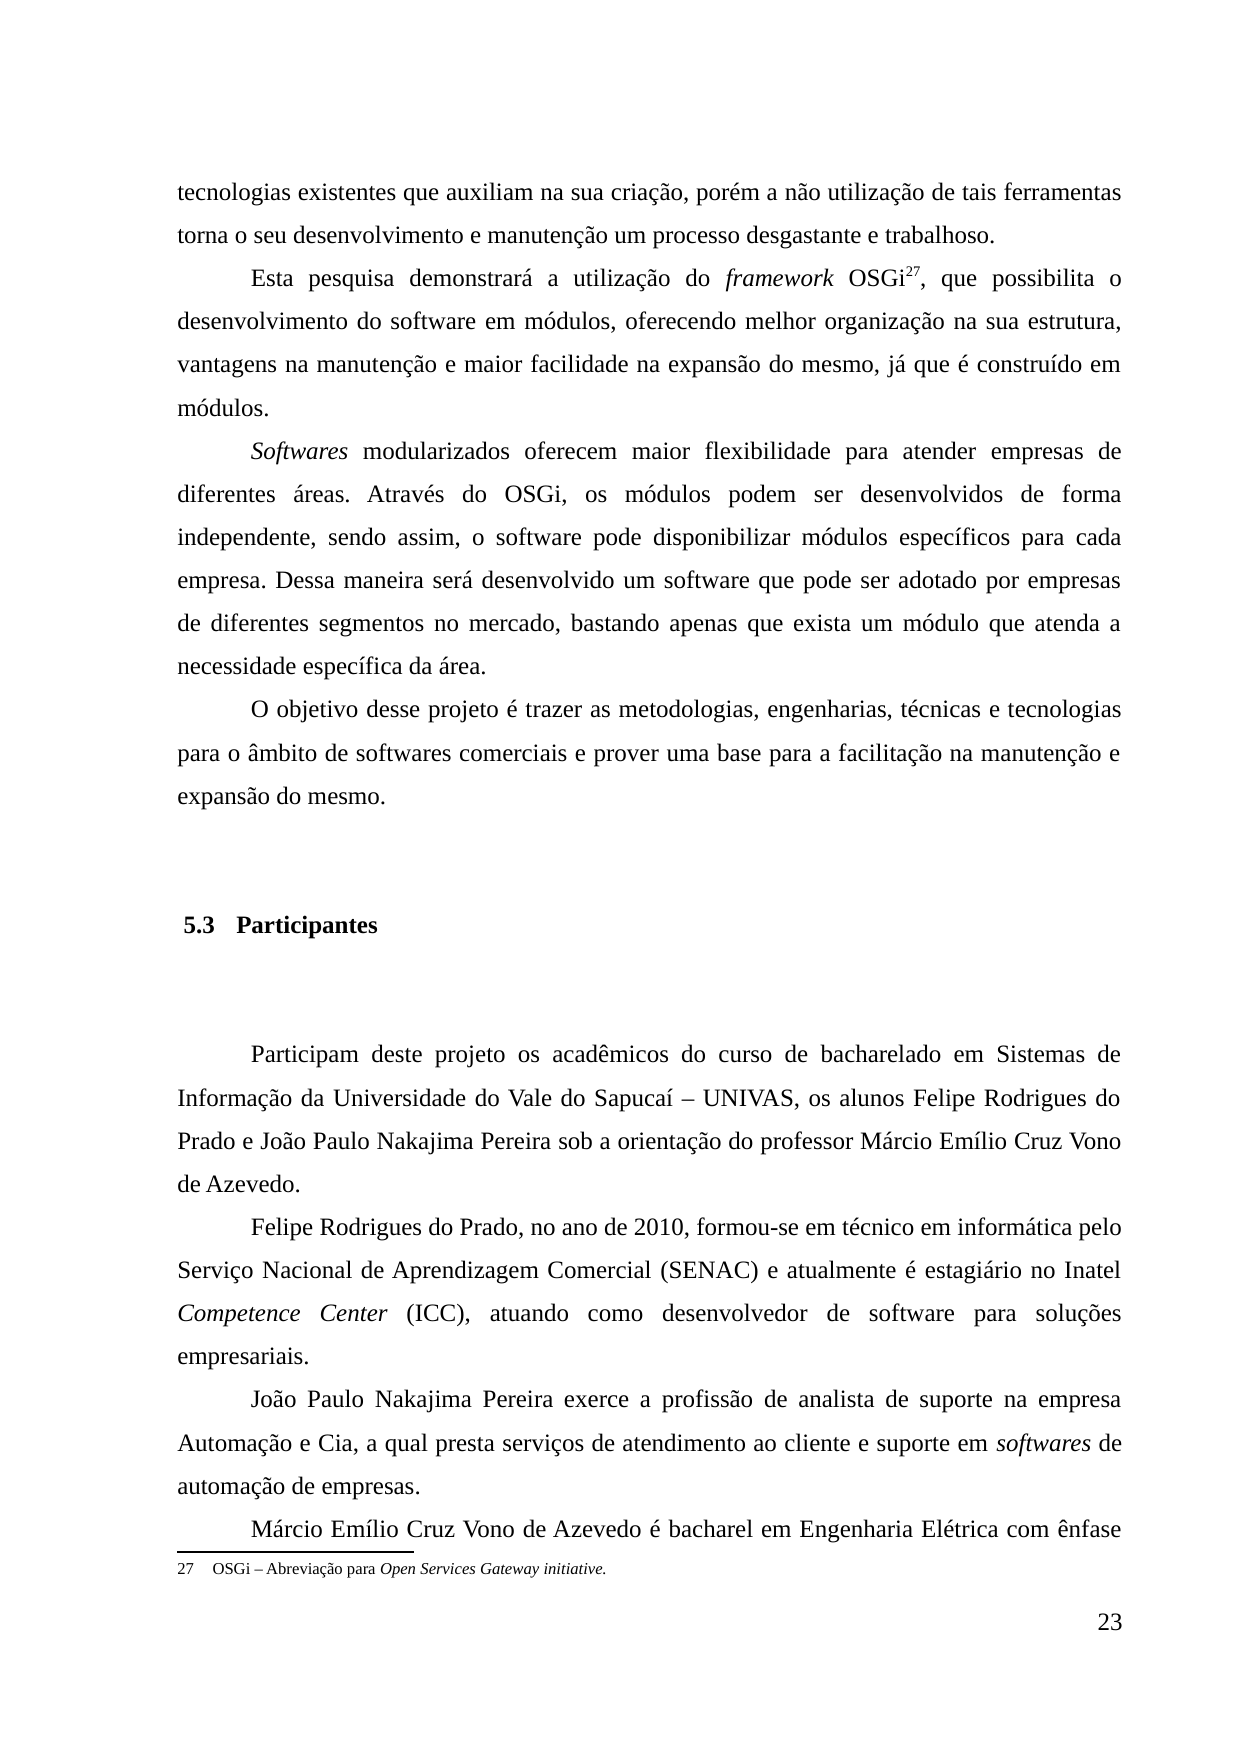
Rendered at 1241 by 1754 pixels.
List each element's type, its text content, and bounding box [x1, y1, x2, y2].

text O objetivo desse projeto é trazer as metodologias, engenharias, técnicas e tecnologias para o âmbito de softwares comerciais e prover uma base para a facilitação na manutenção e expansão do mesmo. [177, 694, 1122, 809]
text João Paulo Nakajima Pereira exerce a profissão de analista de suporte na empresa Automação e Cia, a qual presta serviços de atendimento ao cliente e suporte em softwares de automação de empresas. [177, 1384, 1122, 1499]
text Softwares modularizados oferecem maior flexibilidade para atender empresas de diferentes áreas. Através do OSGi, os módulos podem ser desenvolvidos de forma independente, sendo assim, o software pode disponibilizar módulos específicos para cada empresa. Dessa maneira será desenvolvido um software que pode ser adotado por empresas de diferentes segmentos no mercado, bastando apenas que exista um módulo que atenda a necessidade específica da área. [177, 436, 1122, 680]
text Participam deste projeto os acadêmicos do curso de bacharelado em Sistemas de Informação da Universidade do Vale do Sapucaí – UNIVAS, os alunos Felipe Rodrigues do Prado e João Paulo Nakajima Pereira sob a orientação do professor Márcio Emílio Cruz Vono de Azevedo. [177, 1039, 1122, 1198]
text Felipe Rodrigues do Prado, no ano de 2010, formou-se em técnico em informática pelo Serviço Nacional de Aprendizagem Comercial (SENAC) e atualmente é estagiário no Inatel Competence Center (ICC), atuando como desenvolvedor de software para soluções empresariais. [177, 1212, 1122, 1370]
text OSGi – Abreviação para Open Services Gateway initiative. [177, 1558, 1122, 1578]
text Márcio Emílio Cruz Vono de Azevedo é bacharel em Engenharia Elétrica com ênfase [177, 1514, 1122, 1543]
text tecnologias existentes que auxiliam na sua criação, porém a não utilização de tais ferramentas torna o seu desenvolvimento e manutenção um processo desgastante e trabalhoso. [177, 177, 1122, 249]
text Esta pesquisa demonstrará a utilização do framework OSGi, que possibilita o desenvolvimento do software em módulos, oferecendo melhor organização na sua estrutura, vantagens na manutenção e maior facilidade na expansão do mesmo, já que é construído em módulos. [177, 263, 1122, 421]
subtitle Participantes [177, 910, 1122, 939]
